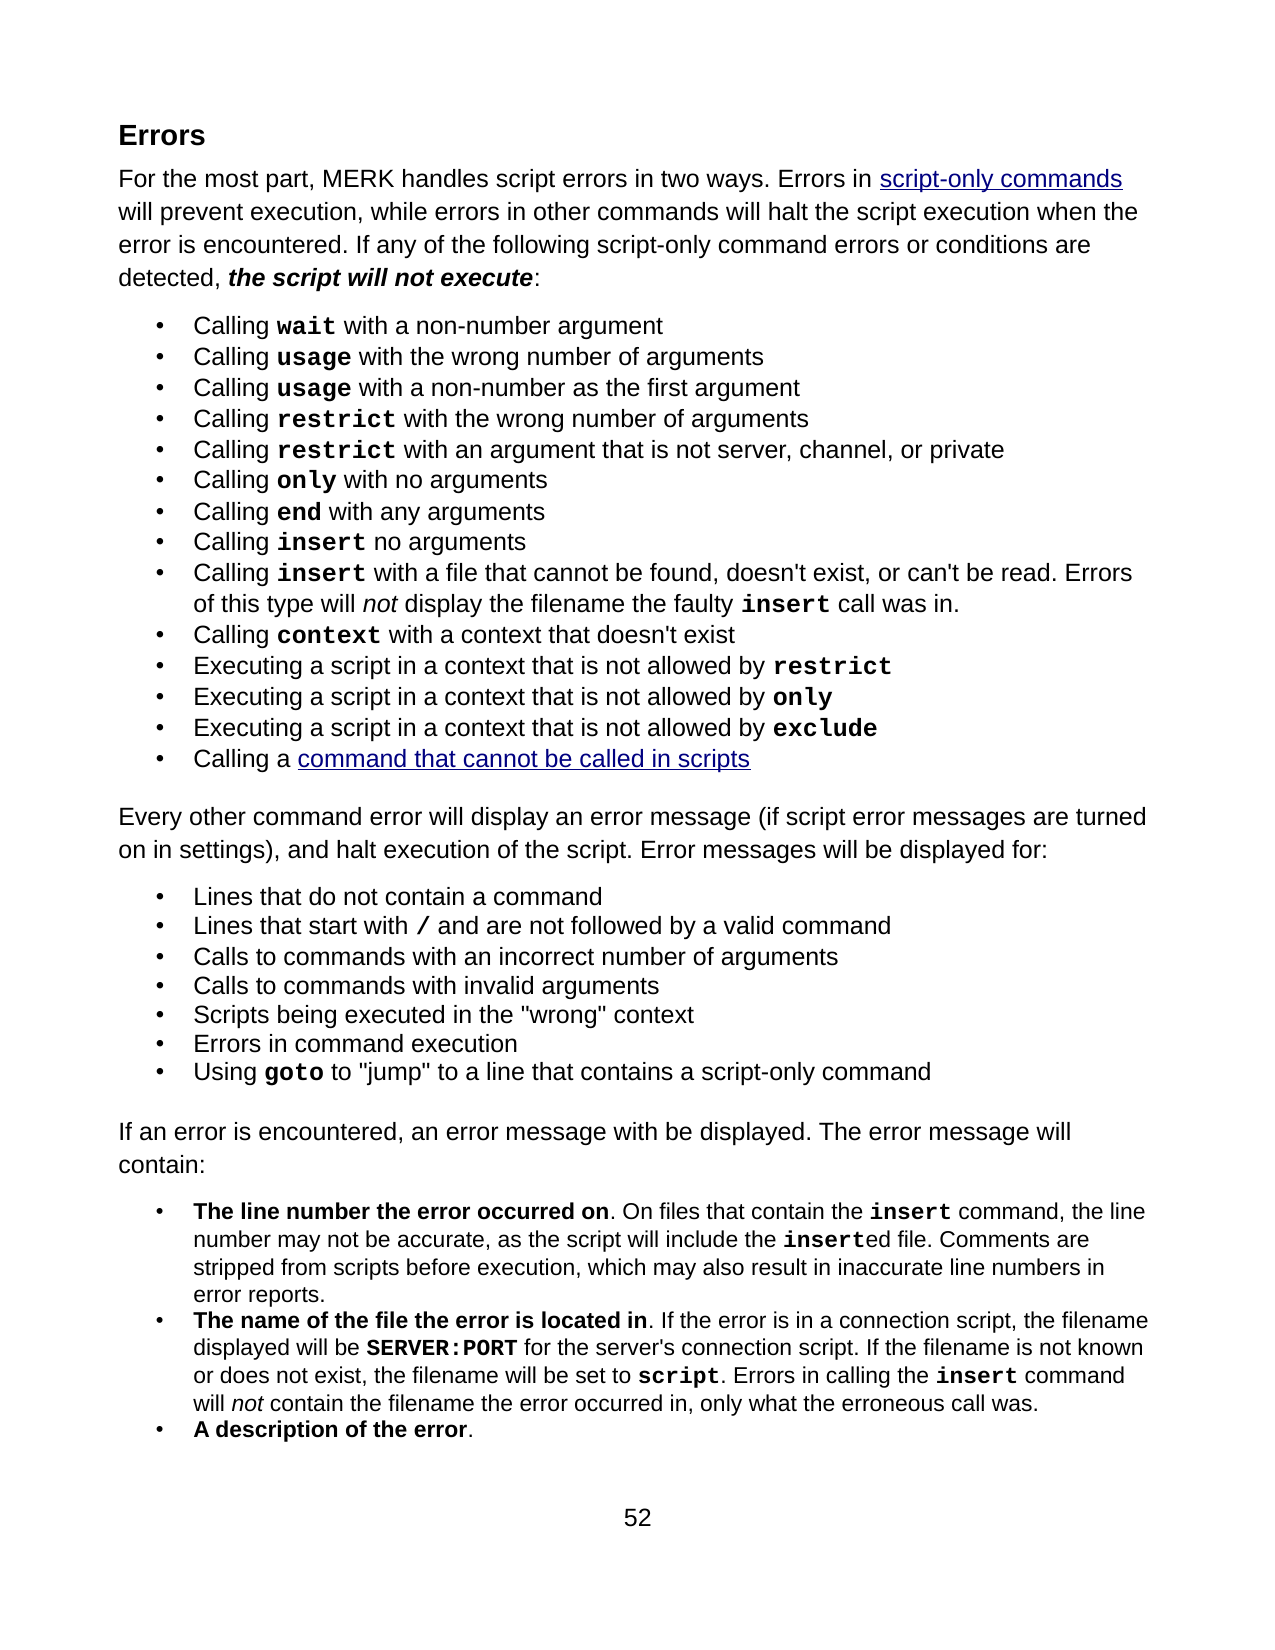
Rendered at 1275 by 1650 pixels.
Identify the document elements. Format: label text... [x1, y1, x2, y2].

list Calling only with no arguments [156, 466, 1157, 496]
list Calling usage with the wrong number of arguments [156, 342, 1157, 373]
list Calling restrict with an argument that is not server, channel, or private [156, 434, 1157, 466]
list Calling a command that cannot be called in scripts [156, 744, 1157, 773]
list Calling end with any arguments [156, 496, 1157, 527]
list Lines that do not contain a command [156, 882, 1157, 911]
text For the most part, MERK handles script errors in two ways. Errors in script-only commands will prevent execution, while errors in other commands will halt the script execution when the error is encountered. If any of the following script-only command errors or conditions are detected, the script will not execute: [118, 164, 1157, 292]
list The line number the error occurred on. On files that contain the insert command, the line number may not be accurate, as the script will include the inserted file. Comments are stripped from scripts before execution, which may also result in inaccurate line numbers in error reports. [156, 1198, 1157, 1307]
list Calling wait with a non-number argument [156, 311, 1157, 342]
list Using goto to "jump" to a line that contains a script-only command [156, 1057, 1157, 1117]
list Calls to commands with an incorrect number of arguments [156, 942, 1157, 971]
list Executing a script in a context that is not allowed by restrict [156, 651, 1157, 682]
list A description of the error. [156, 1416, 1157, 1443]
list Calling usage with a non-number as the first argument [156, 373, 1157, 404]
list Scripts being executed in the "wrong" context [156, 1000, 1157, 1028]
list Executing a script in a context that is not allowed by exclude [156, 713, 1157, 744]
list Calling insert with a file that cannot be found, doesn't exist, or can't be read. Errors of this type will not display the filename the faulty insert call was in. [156, 558, 1157, 620]
text Every other command error will display an error message (if script error messages are turned on in settings), and halt execution of the script. Error messages will be displayed for: [118, 802, 1157, 863]
list Calls to commands with invalid arguments [156, 971, 1157, 1000]
text If an error is encountered, an error message with be displayed. The error message will contain: [118, 1117, 1157, 1179]
list Calling restrict with the wrong number of arguments [156, 404, 1157, 434]
list Lines that start with / and are not followed by a valid command [156, 911, 1157, 942]
subtitle Errors [118, 118, 1157, 152]
list The name of the file the error is located in. If the error is in a connection script, the filename displayed will be SERVER:PORT for the server's connection script. If the filename is not known or does not exist, the filename will be set to script. Errors in calling the insert command will not contain the filename the error occurred in, only what the erroneous call was. [156, 1307, 1157, 1416]
list Calling insert no arguments [156, 527, 1157, 558]
list Executing a script in a context that is not allowed by only [156, 682, 1157, 713]
list Calling context with a context that doesn't exist [156, 620, 1157, 651]
list Errors in command execution [156, 1028, 1157, 1057]
